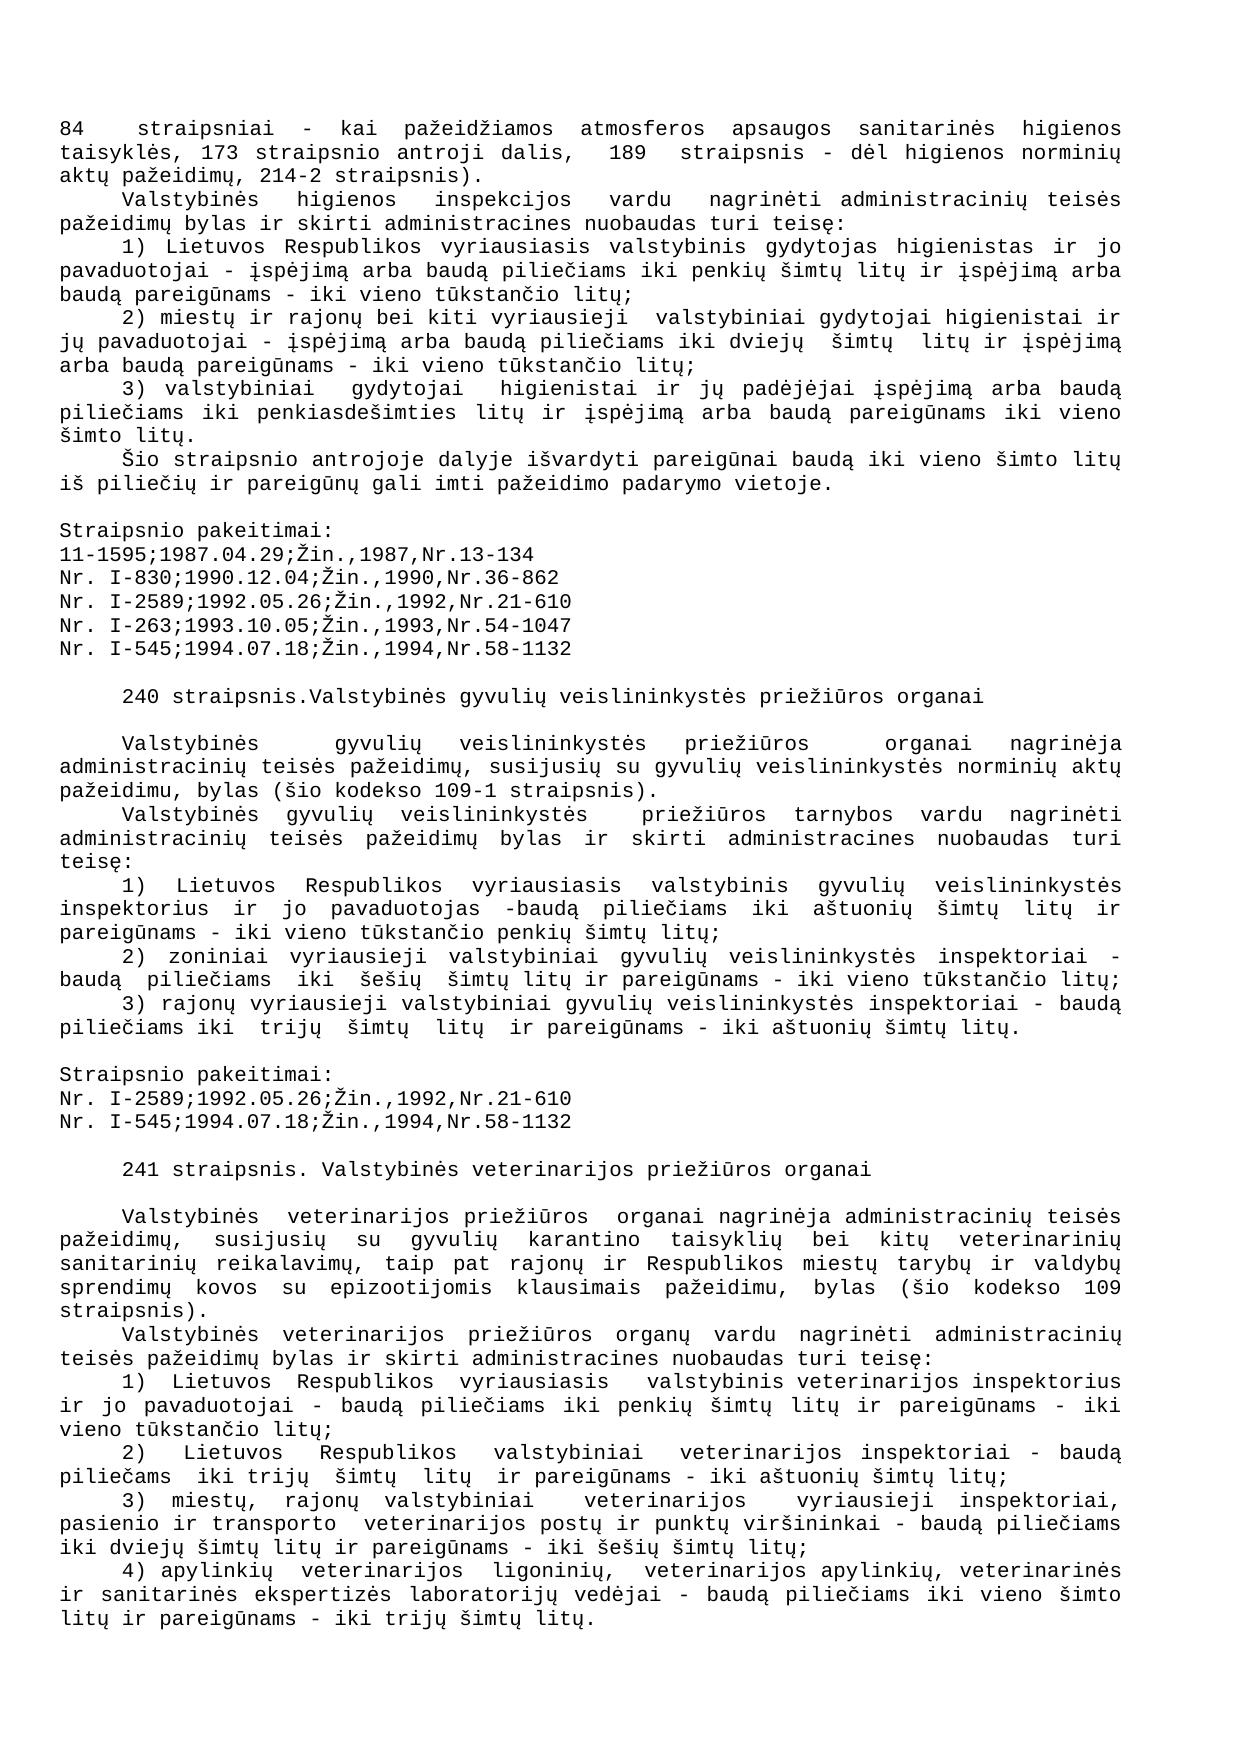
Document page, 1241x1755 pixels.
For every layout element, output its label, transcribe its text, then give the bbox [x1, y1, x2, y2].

text Valstybinės gyvulių veislininkystės priežiūros tarnybos vardu nagrinėti administracinių teisės pažeidimų bylas ir skirti administracines nuobaudas turi teisę: [59, 804, 1122, 875]
text 1) Lietuvos Respublikos vyriausiasis valstybinis veterinarijos inspektorius ir jo pavaduotojai - baudą piliečiams iki penkių šimtų litų ir pareigūnams - iki vieno tūkstančio litų; [59, 1371, 1122, 1442]
text 1) Lietuvos Respublikos vyriausiasis valstybinis gydytojas higienistas ir jo pavaduotojai - įspėjimą arba baudą piliečiams iki penkių šimtų litų ir įspėjimą arba baudą pareigūnams - iki vieno tūkstančio litų; [59, 236, 1122, 307]
text 4) apylinkių veterinarijos ligoninių, veterinarijos apylinkių, veterinarinės ir sanitarinės ekspertizės laboratorijų vedėjai - baudą piliečiams iki vieno šimto litų ir pareigūnams - iki trijų šimtų litų. [59, 1561, 1122, 1631]
text 11-1595;1987.04.29;Žin.,1987,Nr.13-134 [59, 544, 1122, 567]
text 3) miestų, rajonų valstybiniai veterinarijos vyriausieji inspektoriai, pasienio ir transporto veterinarijos postų ir punktų viršininkai - baudą piliečiams iki dviejų šimtų litų ir pareigūnams - iki šešių šimtų litų; [59, 1489, 1122, 1561]
text Nr. I-545;1994.07.18;Žin.,1994,Nr.58-1132 [59, 1111, 1122, 1135]
text 84 straipsniai - kai pažeidžiamos atmosferos apsaugos sanitarinės higienos taisyklės, 173 straipsnio antroji dalis, 189 straipsnis - dėl higienos norminių aktų pažeidimų, 214-2 straipsnis). [59, 118, 1122, 189]
text Šio straipsnio antrojoje dalyje išvardyti pareigūnai baudą iki vieno šimto litų iš piliečių ir pareigūnų gali imti pažeidimo padarymo vietoje. [59, 449, 1122, 496]
text Nr. I-2589;1992.05.26;Žin.,1992,Nr.21-610 [59, 1088, 1122, 1111]
text 2) zoniniai vyriausieji valstybiniai gyvulių veislininkystės inspektoriai - baudą piliečiams iki šešių šimtų litų ir pareigūnams - iki vieno tūkstančio litų; [59, 946, 1122, 993]
text Valstybinės higienos inspekcijos vardu nagrinėti administracinių teisės pažeidimų bylas ir skirti administracines nuobaudas turi teisę: [59, 189, 1122, 236]
text 2) miestų ir rajonų bei kiti vyriausieji valstybiniai gydytojai higienistai ir jų pavaduotojai - įspėjimą arba baudą piliečiams iki dviejų šimtų litų ir įspėjimą arba baudą pareigūnams - iki vieno tūkstančio litų; [59, 307, 1122, 378]
text Nr. I-830;1990.12.04;Žin.,1990,Nr.36-862 [59, 567, 1122, 591]
text 3) valstybiniai gydytojai higienistai ir jų padėjėjai įspėjimą arba baudą piliečiams iki penkiasdešimties litų ir įspėjimą arba baudą pareigūnams iki vieno šimto litų. [59, 378, 1122, 449]
text 241 straipsnis. Valstybinės veterinarijos priežiūros organai [59, 1158, 1122, 1182]
text Nr. I-2589;1992.05.26;Žin.,1992,Nr.21-610 [59, 591, 1122, 615]
text Valstybinės veterinarijos priežiūros organų vardu nagrinėti administracinių teisės pažeidimų bylas ir skirti administracines nuobaudas turi teisę: [59, 1324, 1122, 1371]
text 2) Lietuvos Respublikos valstybiniai veterinarijos inspektoriai - baudą piliečams iki trijų šimtų litų ir pareigūnams - iki aštuonių šimtų litų; [59, 1442, 1122, 1489]
text Straipsnio pakeitimai: [59, 520, 1122, 544]
text Straipsnio pakeitimai: [59, 1064, 1122, 1088]
text Nr. I-263;1993.10.05;Žin.,1993,Nr.54-1047 [59, 615, 1122, 638]
text 1) Lietuvos Respublikos vyriausiasis valstybinis gyvulių veislininkystės inspektorius ir jo pavaduotojas -baudą piliečiams iki aštuonių šimtų litų ir pareigūnams - iki vieno tūkstančio penkių šimtų litų; [59, 875, 1122, 946]
text Valstybinės gyvulių veislininkystės priežiūros organai nagrinėja administracinių teisės pažeidimų, susijusių su gyvulių veislininkystės norminių aktų pažeidimu, bylas (šio kodekso 109-1 straipsnis). [59, 733, 1122, 804]
text 240 straipsnis.Valstybinės gyvulių veislininkystės priežiūros organai [59, 686, 1122, 709]
text Valstybinės veterinarijos priežiūros organai nagrinėja administracinių teisės pažeidimų, susijusių su gyvulių karantino taisyklių bei kitų veterinarinių sanitarinių reikalavimų, taip pat rajonų ir Respublikos miestų tarybų ir valdybų sprendimų kovos su epizootijomis klausimais pažeidimu, bylas (šio kodekso 109 straipsnis). [59, 1206, 1122, 1324]
text 3) rajonų vyriausieji valstybiniai gyvulių veislininkystės inspektoriai - baudą piliečiams iki trijų šimtų litų ir pareigūnams - iki aštuonių šimtų litų. [59, 993, 1122, 1040]
text Nr. I-545;1994.07.18;Žin.,1994,Nr.58-1132 [59, 638, 1122, 662]
